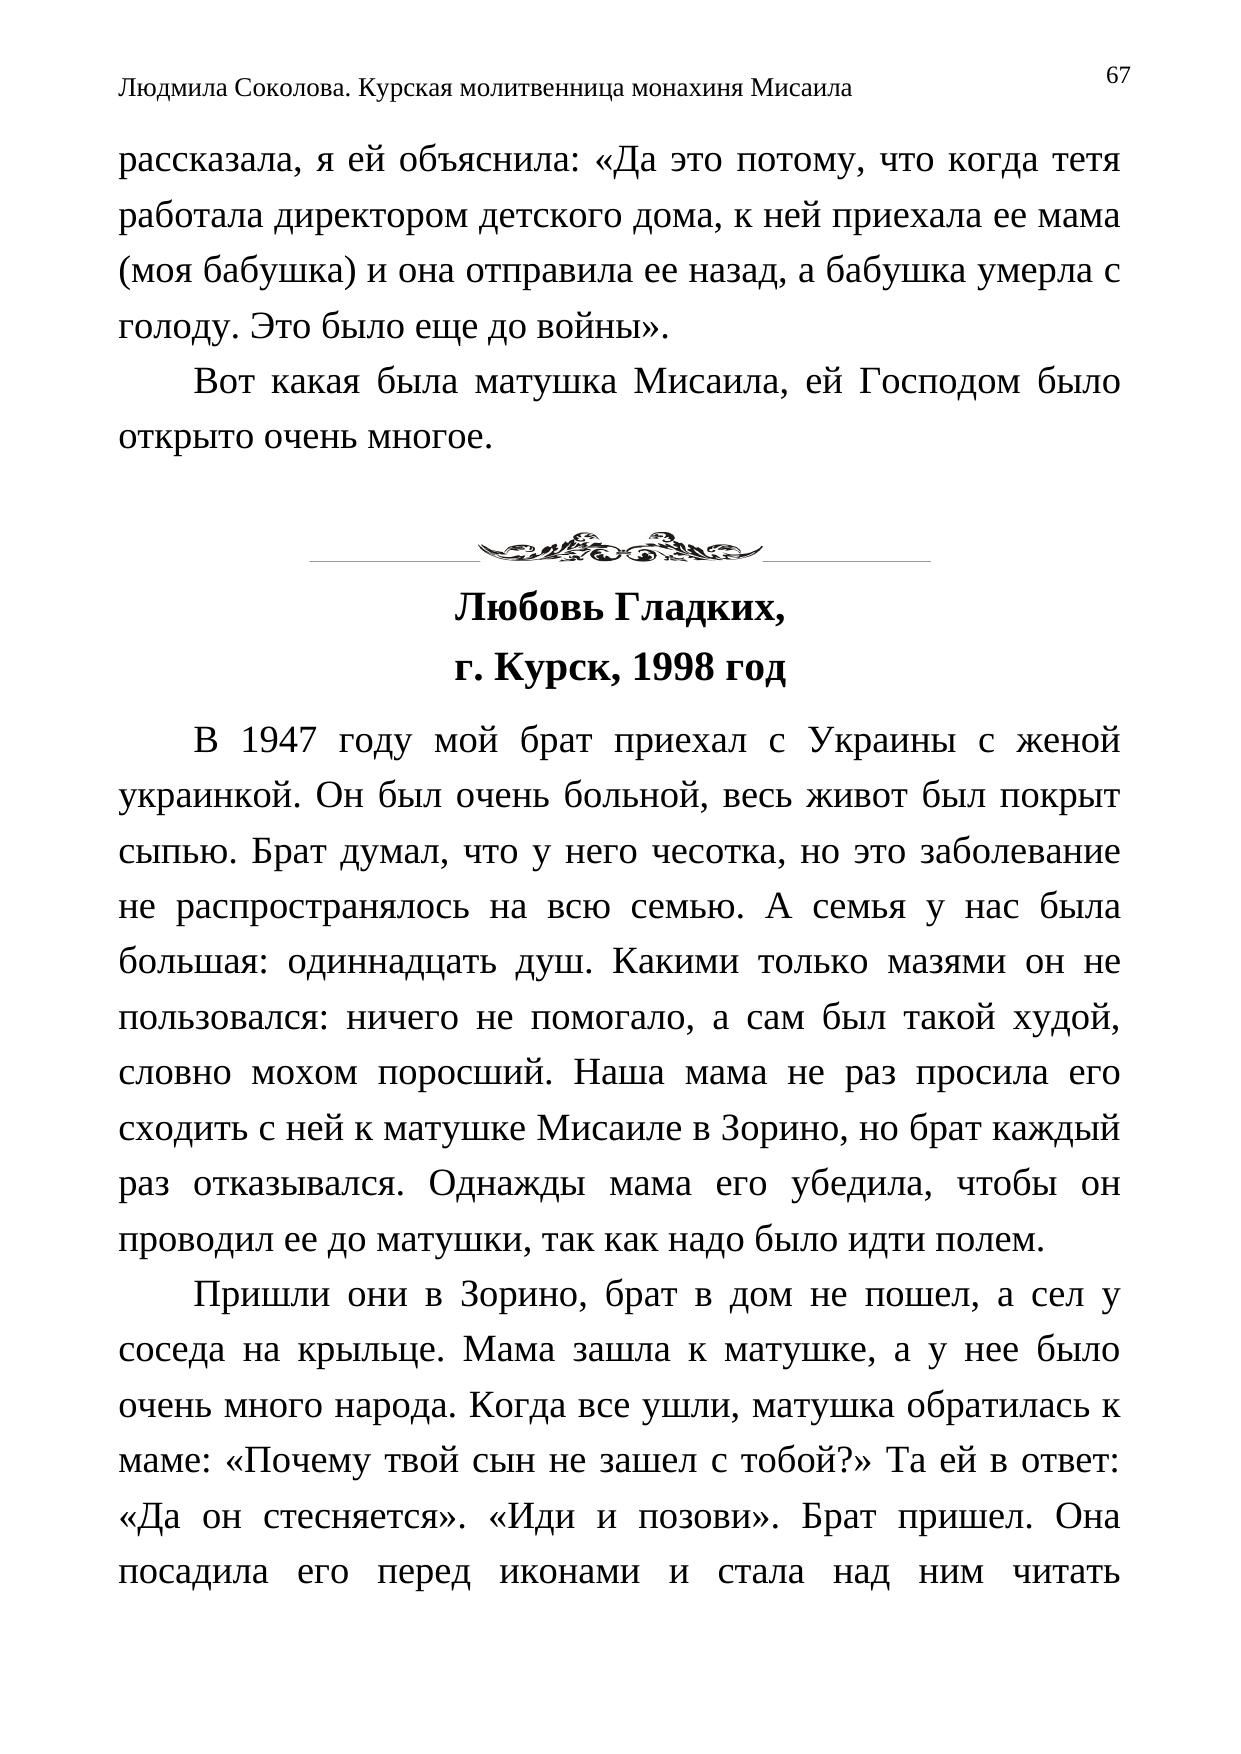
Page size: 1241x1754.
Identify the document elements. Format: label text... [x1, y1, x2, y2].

picture [309, 532, 931, 562]
text рассказала, я ей объяснила: «Да это потому, что когда тетя работала директором детского дома, к ней приехала ее мама (моя бабушка) и она отправила ее назад, а бабушка умерла с голоду. Это было еще до войны». [118, 136, 1122, 346]
text Вот какая была матушка Мисаила, ей Господом было открыто очень многое. [118, 357, 1122, 457]
text Любовь Гладких, [118, 582, 1122, 629]
text В 1947 году мой брат приехал с Украины с женой украинкой. Он был очень больной, весь живот был покрыт сыпью. Брат думал, что у него чесотка, но это заболевание не распространялось на всю семью. А семья у нас была большая: одиннадцать душ. Какими только мазями он не пользовался: ничего не помогало, а сам был такой худой, словно мохом поросший. Наша мама не раз просила его сходить с ней к матушке Мисаиле в Зорино, но брат каждый раз отказывался. Однажды мама его убедила, чтобы он проводил ее до матушки, так как надо было идти полем. [118, 716, 1122, 1259]
text Пришли они в Зорино, брат в дом не пошел, а сел у соседа на крыльце. Мама зашла к матушке, а у нее было очень много народа. Когда все ушли, матушка обратилась к маме: «Почему твой сын не зашел с тобой?» Та ей в ответ: «Да он стесняется». «Иди и позови». Брат пришел. Она посадила его перед иконами и стала над ним читать [118, 1270, 1122, 1592]
text г. Курск, 1998 год [118, 641, 1122, 689]
